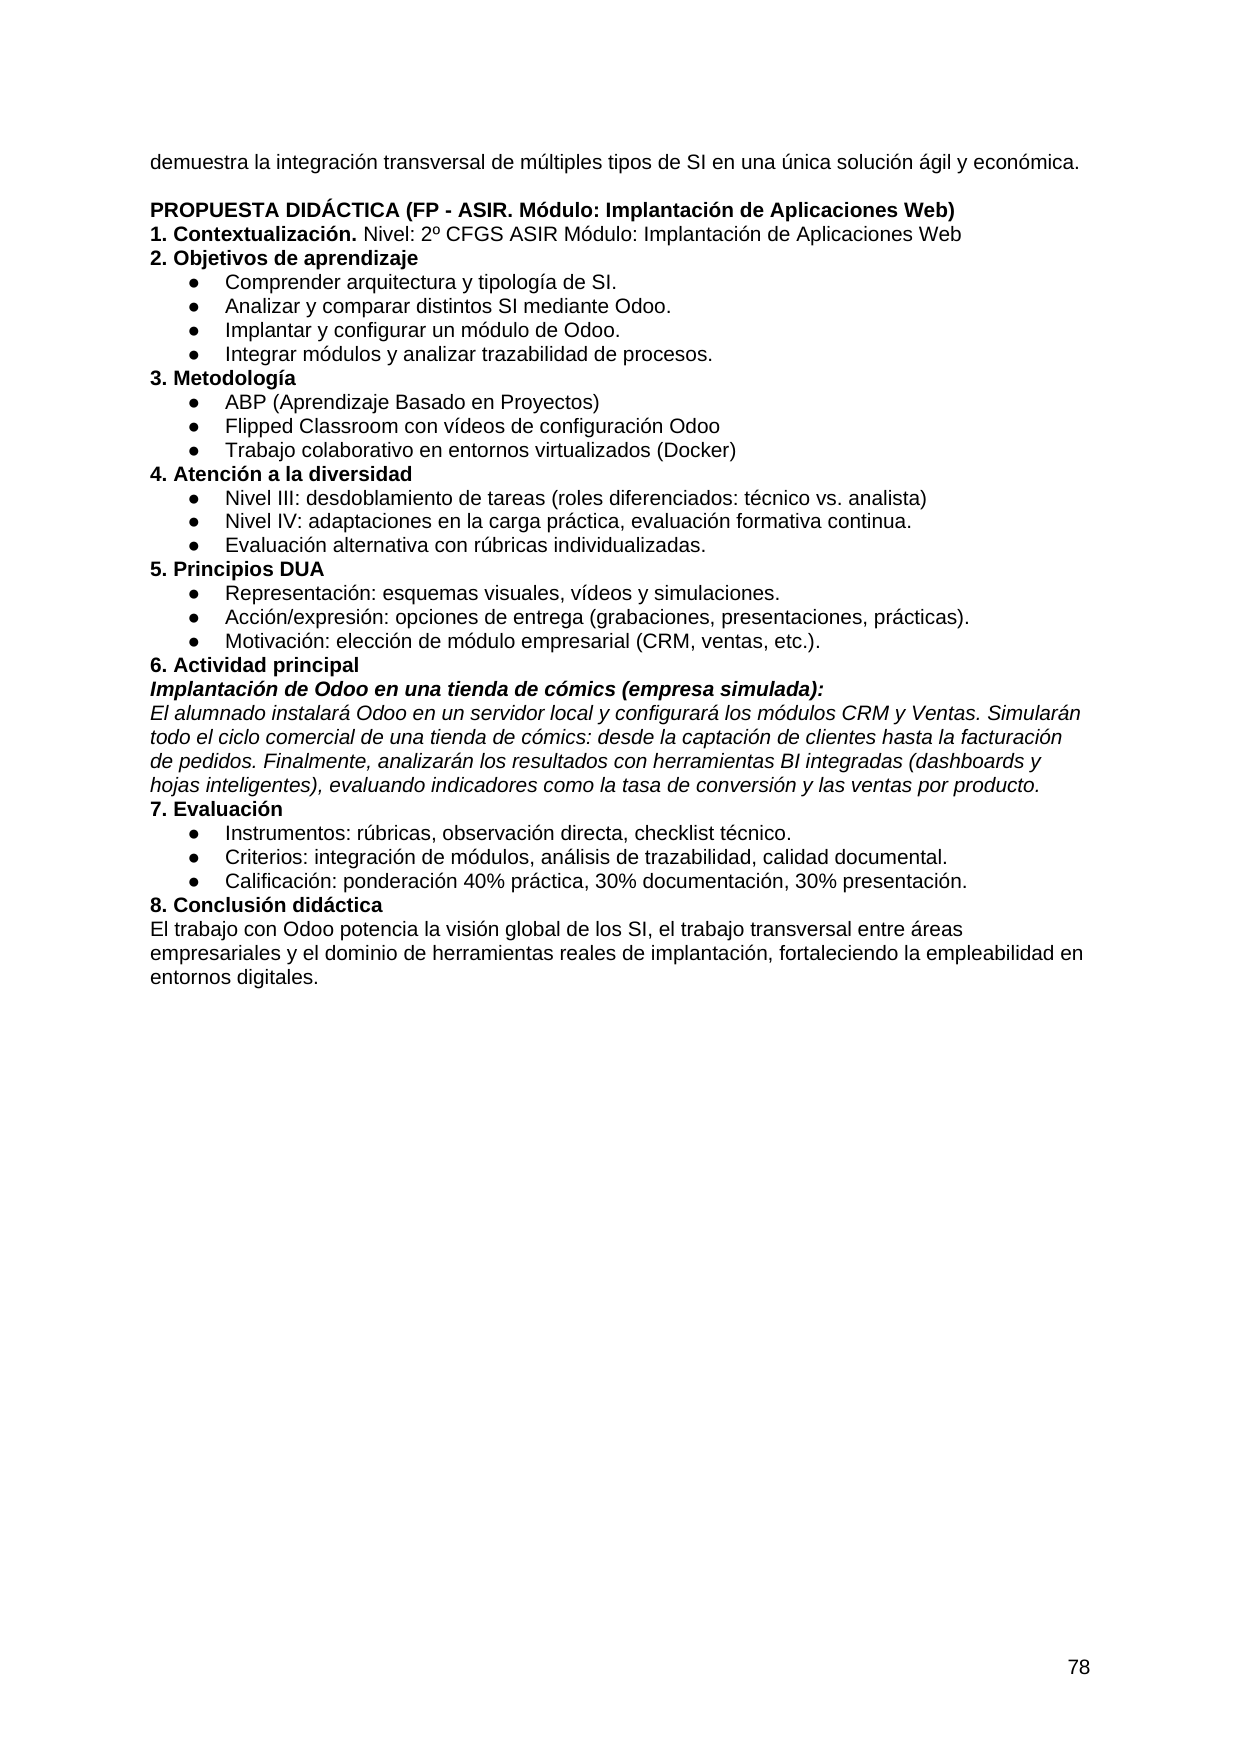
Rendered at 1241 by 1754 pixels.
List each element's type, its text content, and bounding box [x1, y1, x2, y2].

list Implantar y configurar un módulo de Odoo. [187, 318, 1090, 342]
subtitle 8. Conclusión didáctica [150, 893, 1090, 917]
list Analizar y comparar distintos SI mediante Odoo. [187, 294, 1090, 318]
text 1. Contextualización. Nivel: 2º CFGS ASIR Módulo: Implantación de Aplicaciones Web 2. Objetivos de aprendizaje [150, 222, 1090, 270]
list Calificación: ponderación 40% práctica, 30% documentación, 30% presentación. [187, 869, 1090, 893]
subtitle 3. Metodología [150, 366, 1090, 389]
list Comprender arquitectura y tipología de SI. [187, 270, 1090, 294]
text Implantación de Odoo en una tienda de cómics (empresa simulada): [150, 677, 1090, 701]
text El trabajo con Odoo potencia la visión global de los SI, el trabajo transversal entre áreas empresariales y el dominio de herramientas reales de implantación, fortaleciendo la empleabilidad en entornos digitales. [150, 917, 1090, 988]
text El alumnado instalará Odoo en un servidor local y configurará los módulos CRM y Ventas. Simularán todo el ciclo comercial de una tienda de cómics: desde la captación de clientes hasta la facturación de pedidos. Finalmente, analizarán los resultados con herramientas BI integradas (dashboards y hojas inteligentes), evaluando indicadores como la tasa de conversión y las ventas por producto. [150, 701, 1090, 797]
list Acción/expresión: opciones de entrega (grabaciones, presentaciones, prácticas). [187, 605, 1090, 629]
list Nivel III: desdoblamiento de tareas (roles diferenciados: técnico vs. analista) [187, 485, 1090, 509]
subtitle 6. Actividad principal [150, 653, 1090, 677]
list Evaluación alternativa con rúbricas individualizadas. [187, 533, 1090, 557]
subtitle 5. Principios DUA [150, 557, 1090, 581]
list Representación: esquemas visuales, vídeos y simulaciones. [187, 581, 1090, 605]
text demuestra la integración transversal de múltiples tipos de SI en una única solución ágil y económica. [150, 150, 1090, 174]
list Flipped Classroom con vídeos de configuración Odoo [187, 413, 1090, 437]
list Integrar módulos y analizar trazabilidad de procesos. [187, 342, 1090, 366]
list ABP (Aprendizaje Basado en Proyectos) [187, 389, 1090, 413]
list Criterios: integración de módulos, análisis de trazabilidad, calidad documental. [187, 845, 1090, 869]
subtitle 7. Evaluación [150, 797, 1090, 821]
subtitle 4. Atención a la diversidad [150, 461, 1090, 485]
list Nivel IV: adaptaciones en la carga práctica, evaluación formativa continua. [187, 509, 1090, 533]
list Motivación: elección de módulo empresarial (CRM, ventas, etc.). [187, 629, 1090, 653]
subtitle PROPUESTA DIDÁCTICA (FP - ASIR. Módulo: Implantación de Aplicaciones Web) [150, 198, 1090, 222]
list Instrumentos: rúbricas, observación directa, checklist técnico. [187, 821, 1090, 845]
list Trabajo colaborativo en entornos virtualizados (Docker) [187, 437, 1090, 461]
